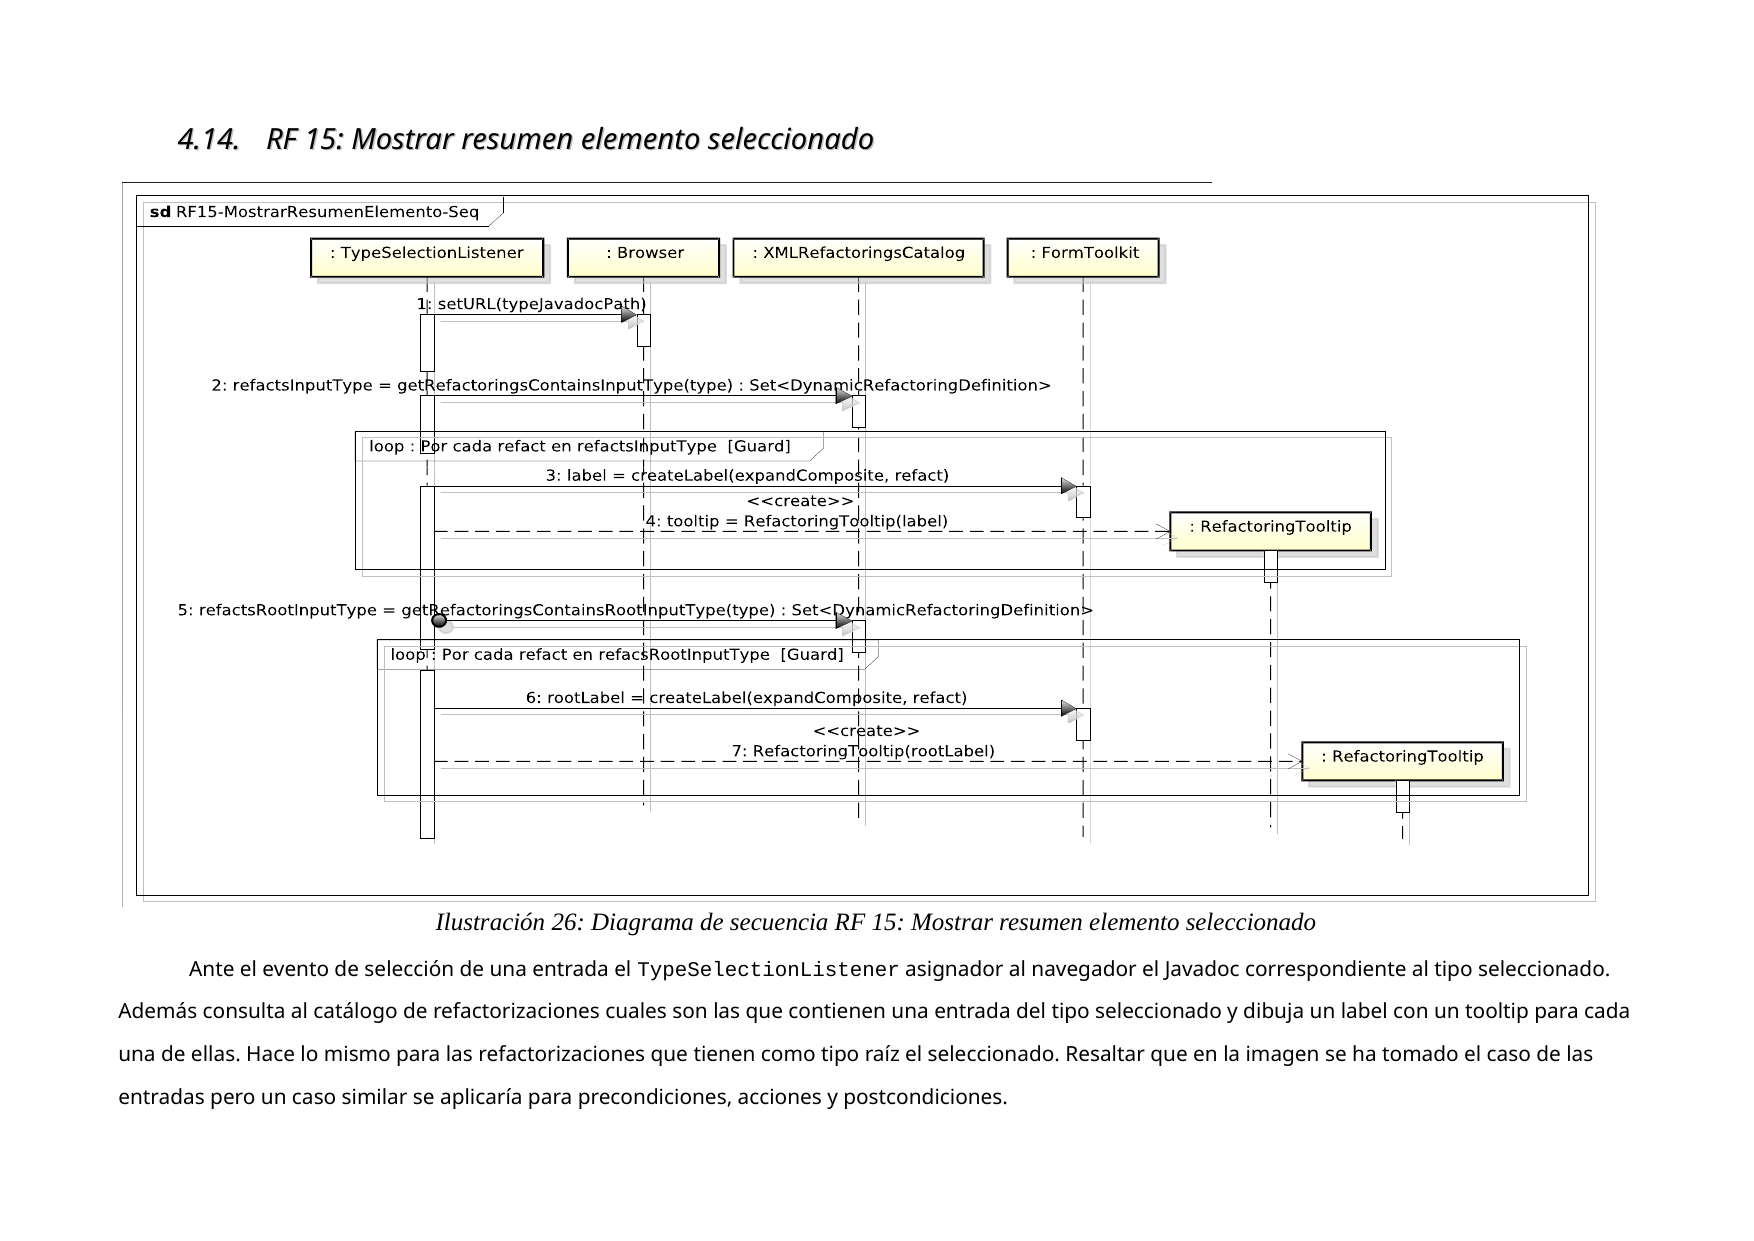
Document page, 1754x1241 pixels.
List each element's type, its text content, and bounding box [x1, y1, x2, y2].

text Ilustración 26: Diagrama de secuencia RF 15: Mostrar resumen elemento seleccionado [122, 183, 1632, 936]
subtitle RF 15: Mostrar resumen elemento seleccionado [177, 118, 1636, 158]
text Ante el evento de selección de una entrada el TypeSelectionListener asignador al navegador el Javadoc correspondiente al tipo seleccionado. Además consulta al catálogo de refactorizaciones cuales son las que contienen una entrada del tipo seleccionado y dibuja un label con un tooltip para cada una de ellas. Hace lo mismo para las refactorizaciones que tienen como tipo raíz el seleccionado. Resaltar que en la imagen se ha tomado el caso de las entradas pero un caso similar se aplicaría para precondiciones, acciones y postcondiciones. [118, 170, 1636, 1110]
